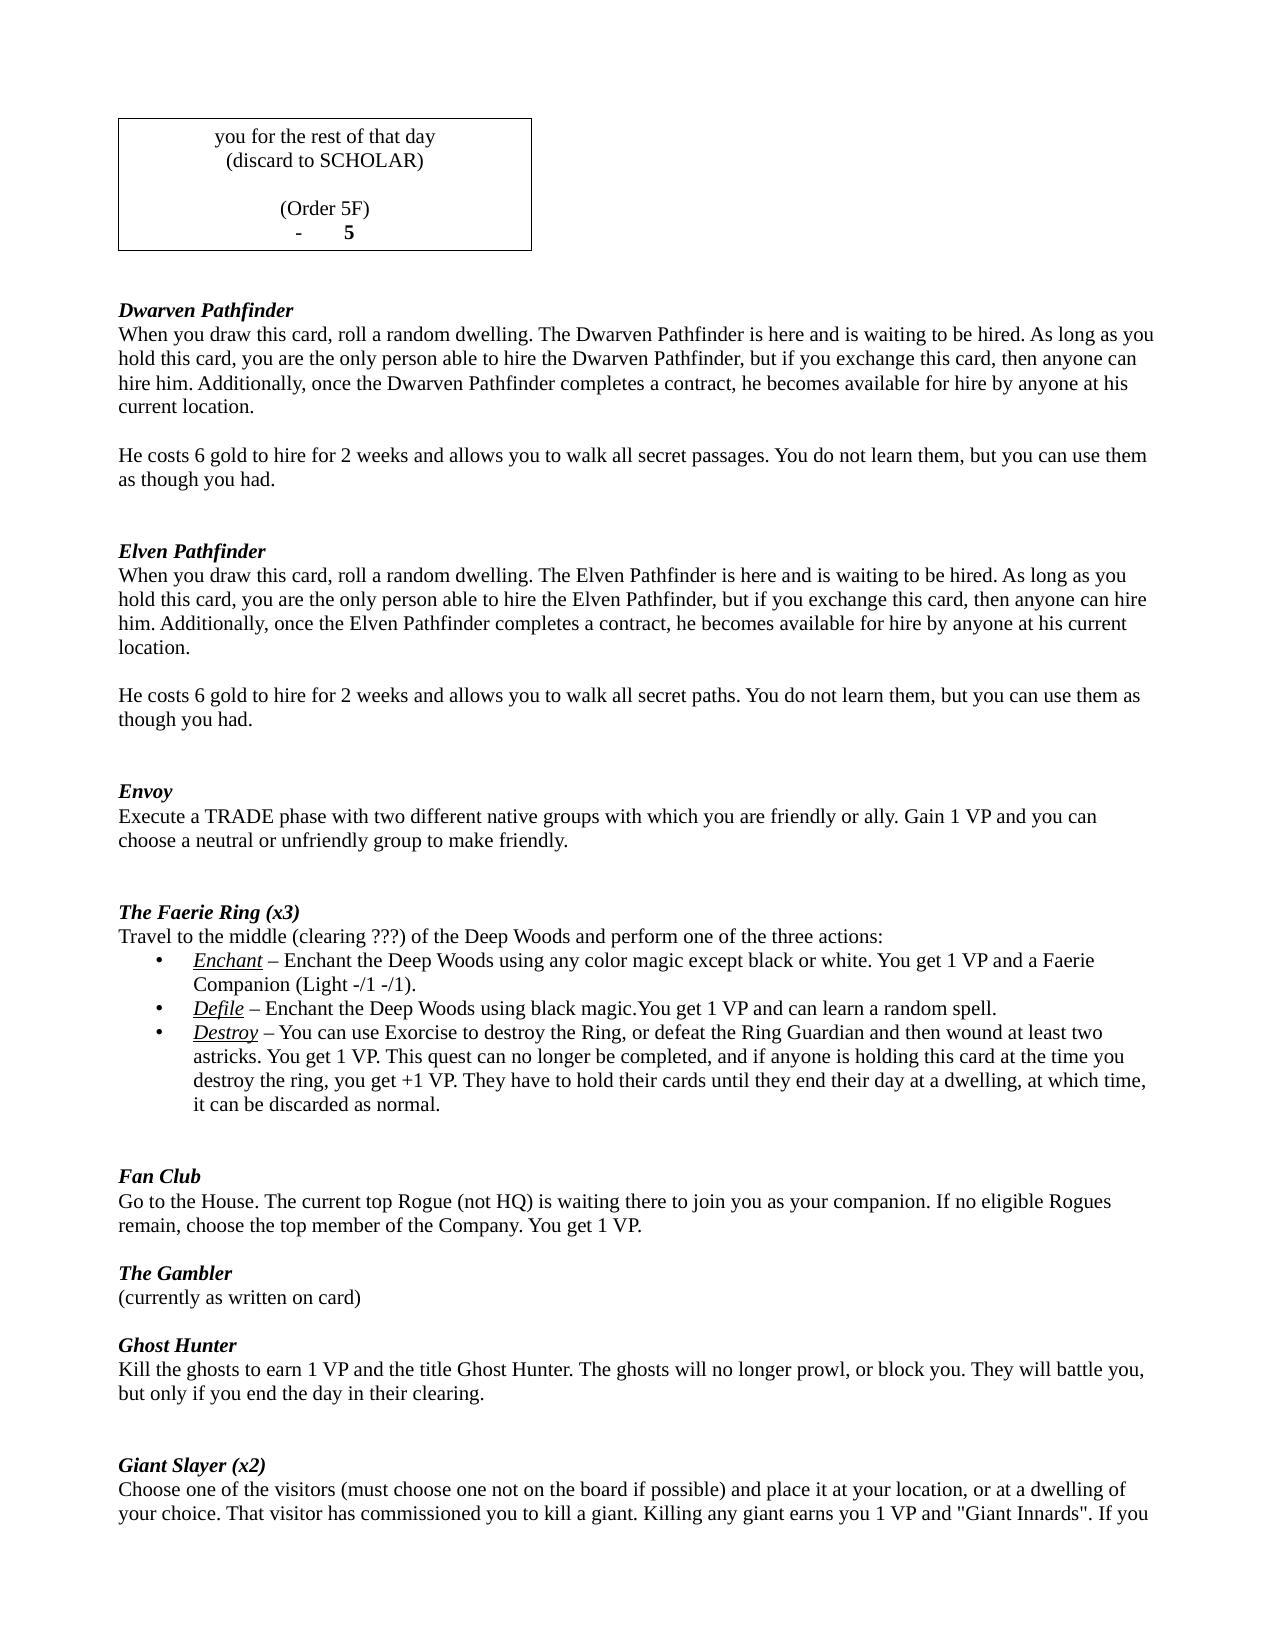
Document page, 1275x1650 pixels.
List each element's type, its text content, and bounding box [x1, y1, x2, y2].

text Giant Slayer (x2) [118, 1453, 1157, 1477]
text Dwarven Pathfinder [118, 298, 1157, 322]
text He costs 6 gold to hire for 2 weeks and allows you to walk all secret passages. You do not learn them, but you can use them as though you had. [118, 443, 1157, 491]
text When you draw this card, roll a random dwelling. The Dwarven Pathfinder is here and is waiting to be hired. As long as you hold this card, you are the only person able to hire the Dwarven Pathfinder, but if you exchange this card, then anyone can hire him. Additionally, once the Dwarven Pathfinder completes a contract, he becomes available for hire by anyone at his current location. [118, 322, 1157, 418]
list Destroy – You can use Exorcise to destroy the Ring, or defeat the Ring Guardian and then wound at least two astricks. You get 1 VP. This quest can no longer be completed, and if anyone is holding this card at the time you destroy the ring, you get +1 VP. They have to hold their cards until they end their day at a dwelling, at which time, it can be discarded as normal. [156, 1020, 1157, 1116]
text Envoy [118, 779, 1157, 803]
text Execute a TRADE phase with two different native groups with which you are friendly or ally. Gain 1 VP and you can choose a neutral or unfriendly group to make friendly. [118, 803, 1157, 852]
text Fan Club [118, 1164, 1157, 1188]
text Choose one of the visitors (must choose one not on the board if possible) and place it at your location, or at a dwelling of your choice. That visitor has commissioned you to kill a giant. Killing any giant earns you 1 VP and "Giant Innards". If you [118, 1477, 1157, 1525]
text When you draw this card, roll a random dwelling. The Elven Pathfinder is here and is waiting to be hired. As long as you hold this card, you are the only person able to hire the Elven Pathfinder, but if you exchange this card, then anyone can hire him. Additionally, once the Elven Pathfinder completes a contract, he becomes available for hire by anyone at his current location. [118, 563, 1157, 659]
text Elven Pathfinder [118, 539, 1157, 563]
text Kill the ghosts to earn 1 VP and the title Ghost Hunter. The ghosts will no longer prowl, or block you. They will battle you, but only if you end the day in their clearing. [118, 1357, 1157, 1405]
text (currently as written on card) [118, 1285, 1157, 1309]
table_header you for the rest of that day (discard to SCHOLAR) (Order 5F) - 5 [119, 119, 531, 250]
text Travel to the middle (clearing ???) of the Deep Woods and perform one of the three actions: [118, 924, 1157, 948]
text Go to the House. The current top Rogue (not HQ) is waiting there to join you as your companion. If no eligible Rogues remain, choose the top member of the Company. You get 1 VP. [118, 1188, 1157, 1237]
text The Faerie Ring (x3) [118, 900, 1157, 924]
text Ghost Hunter [118, 1333, 1157, 1357]
text The Gambler [118, 1261, 1157, 1285]
text He costs 6 gold to hire for 2 weeks and allows you to walk all secret paths. You do not learn them, but you can use them as though you had. [118, 683, 1157, 731]
list Defile – Enchant the Deep Woods using black magic.You get 1 VP and can learn a random spell. [156, 996, 1157, 1020]
list Enchant – Enchant the Deep Woods using any color magic except black or white. You get 1 VP and a Faerie Companion (Light -/1 -/1). [156, 948, 1157, 996]
